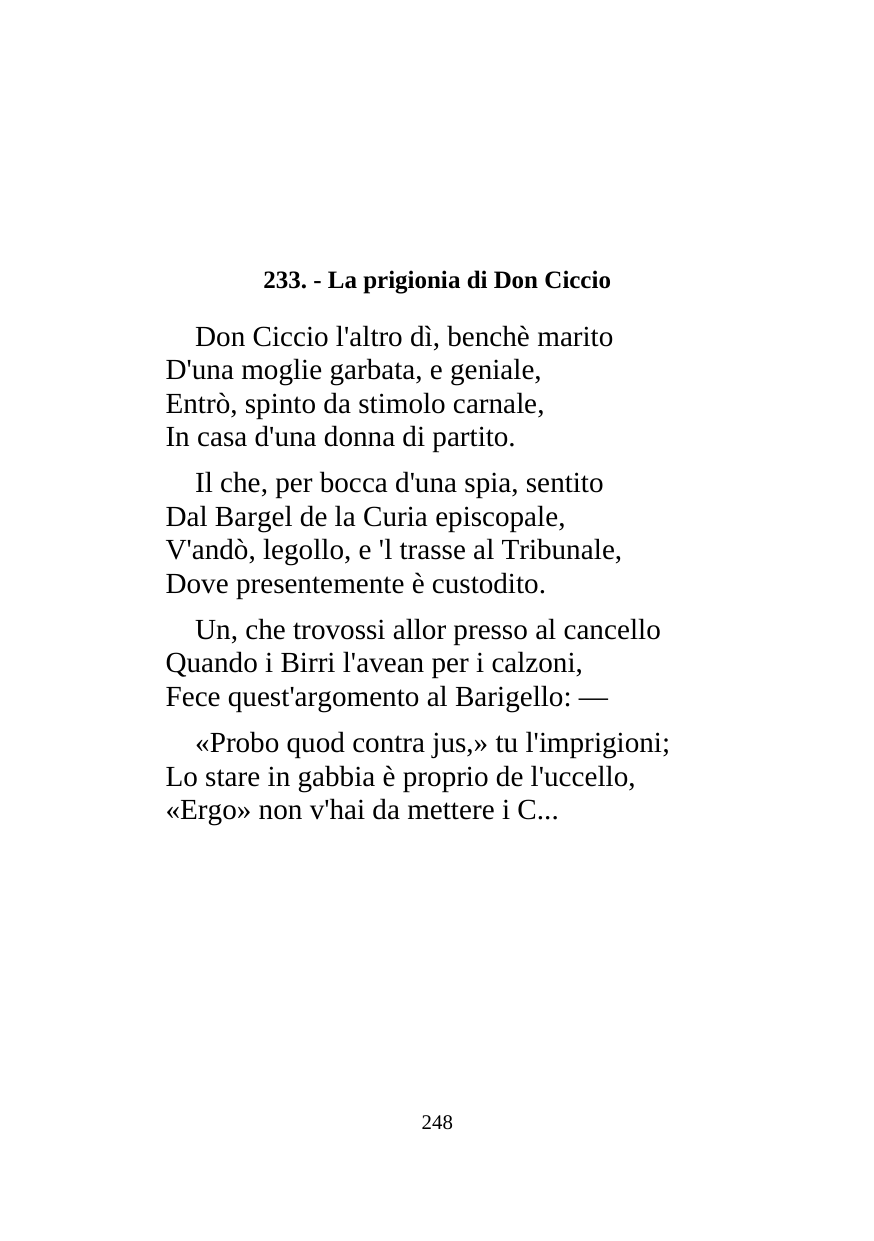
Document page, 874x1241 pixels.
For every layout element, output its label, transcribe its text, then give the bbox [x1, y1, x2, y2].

text Don Ciccio l'altro dì, benchè marito D'una moglie garbata, e geniale, Entrò, spinto da stimolo carnale, In casa d'una donna di partito. [165, 319, 768, 453]
text Un, che trovossi allor presso al cancello Quando i Birri l'avean per i calzoni, Fece quest'argomento al Barigello: — [165, 612, 768, 713]
text Il che, per bocca d'una spia, sentito Dal Bargel de la Curia episcopale, V'andò, legollo, e 'l trasse al Tribunale, Dove presentemente è custodito. [165, 465, 768, 599]
text 233. - La prigionia di Don Ciccio [106, 265, 768, 294]
text «Probo quod contra jus,» tu l'imprigioni; Lo stare in gabbia è proprio de l'uccello, «Ergo» non v'hai da mettere i C... [165, 725, 768, 826]
